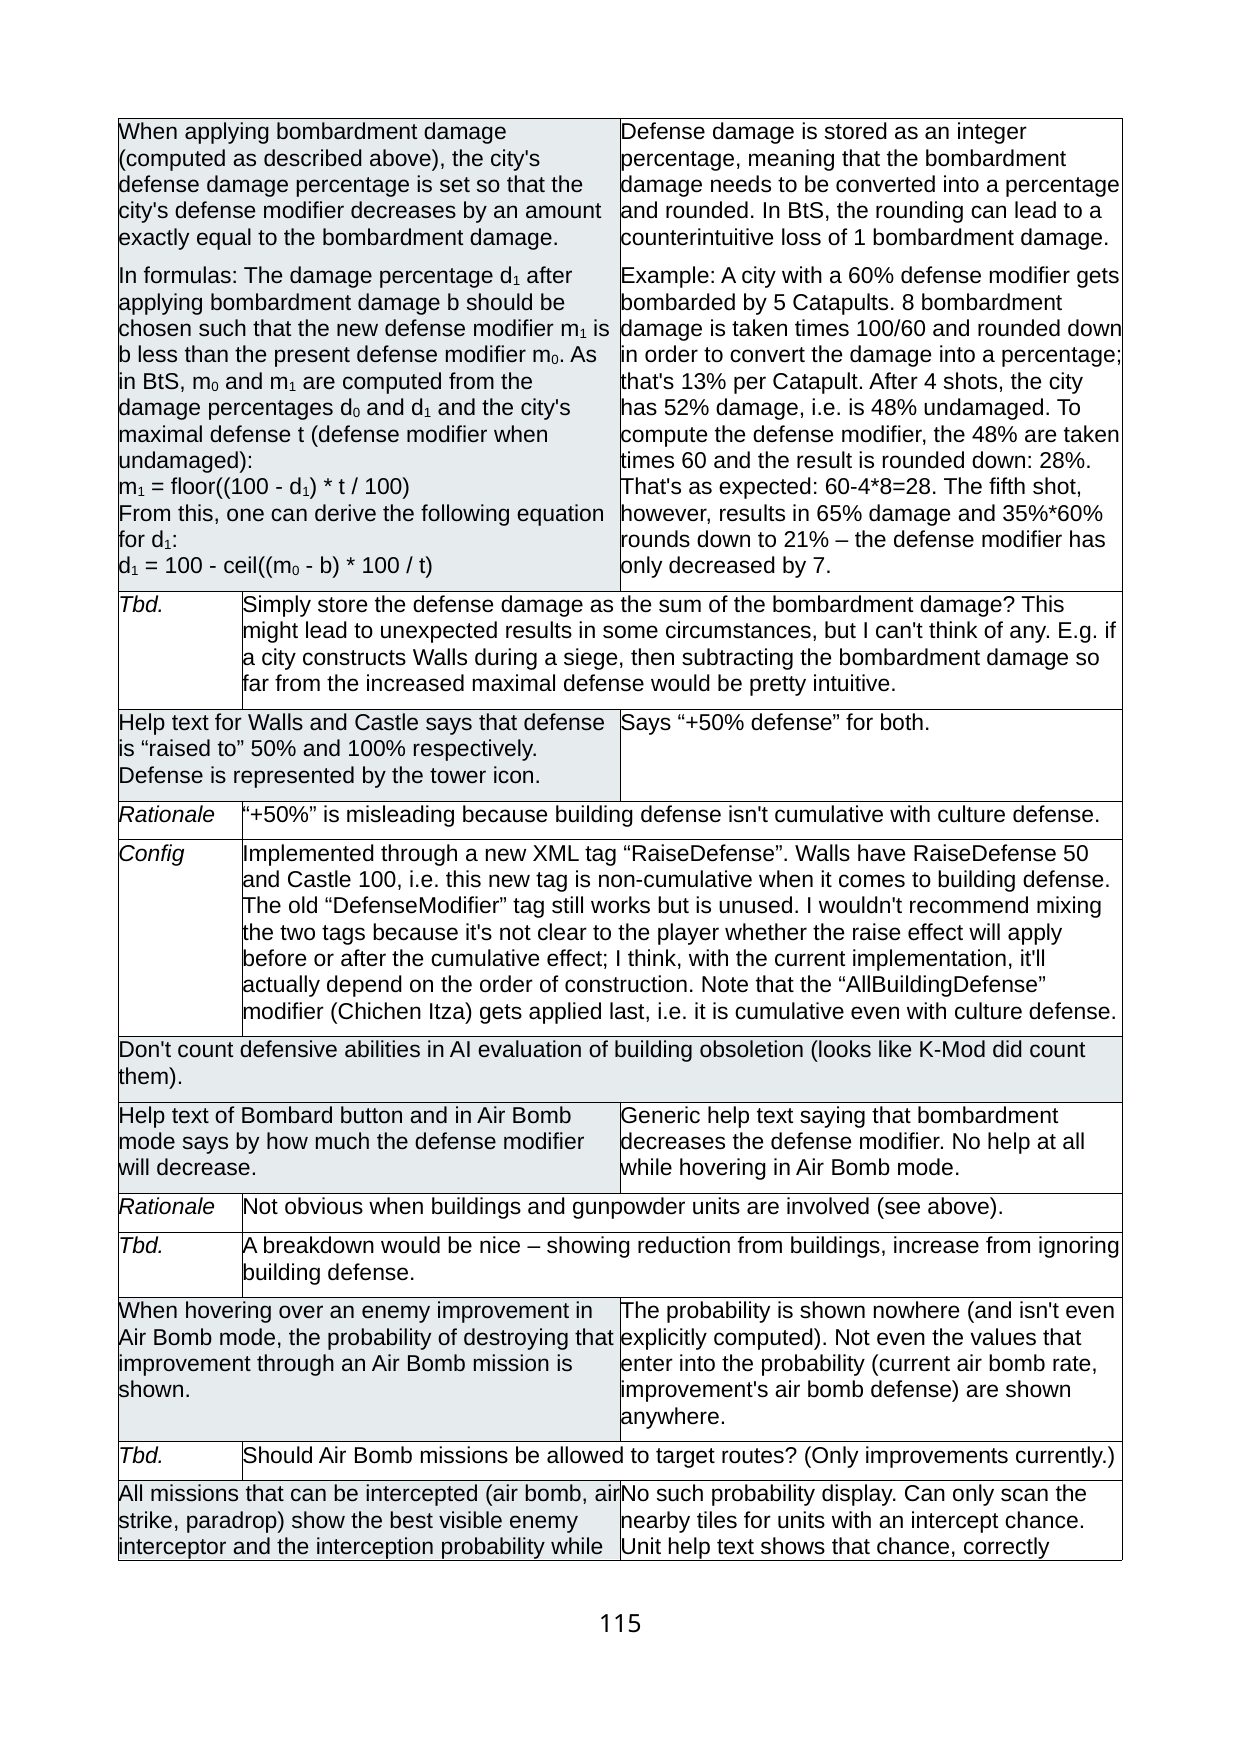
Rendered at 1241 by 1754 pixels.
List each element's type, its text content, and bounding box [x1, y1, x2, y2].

table_cell When hovering over an enemy improvement in Air Bomb mode, the probability of destroying that improvement through an Air Bomb mission is shown. [119, 1298, 620, 1441]
table_cell Help text of Bombard button and in Air Bomb mode says by how much the defense modifier will decrease. [119, 1103, 620, 1193]
table_cell A breakdown would be nice – showing reduction from buildings, increase from ignoring building defense. [243, 1233, 1122, 1297]
table_cell Tbd. [119, 1233, 242, 1297]
table_cell The probability is shown nowhere (and isn't even explicitly computed). Not even the values that enter into the probability (current air bomb rate, improvement's air bomb defense) are shown anywhere. [621, 1298, 1122, 1441]
table_cell All missions that can be intercepted (air bomb, air strike, paradrop) show the best visible enemy interceptor and the interception probability while [119, 1481, 620, 1559]
table_cell Don't count defensive abilities in AI evaluation of building obsoletion (looks like K-Mod did count them). [119, 1037, 1122, 1102]
table_cell When applying bombardment damage (computed as described above), the city's defense damage percentage is set so that the city's defense modifier decreases by an amount exactly equal to the bombardment damage. In formulas: The damage percentage d1 after applying bombardment damage b should be chosen such that the new defense modifier m1 is b less than the present defense modifier m0. As in BtS, m0 and m1 are computed from the damage percentages d0 and d1 and the city's maximal defense t (defense modifier when undamaged): m1 = floor((100 - d1) * t / 100) From this, one can derive the following equation for d1: d1 = 100 - ceil((m0 - b) * 100 / t) [119, 119, 620, 591]
table_cell Implemented through a new XML tag “RaiseDefense”. Walls have RaiseDefense 50 and Castle 100, i.e. this new tag is non-cumulative when it comes to building defense. The old “DefenseModifier” tag still works but is unused. I wouldn't recommend mixing the two tags because it's not clear to the player whether the raise effect will apply before or after the cumulative effect; I think, with the current implementation, it'll actually depend on the order of construction. Note that the “AllBuildingDefense” modifier (Chichen Itza) gets applied last, i.e. it is cumulative even with culture defense. [243, 840, 1122, 1036]
table_cell Not obvious when buildings and gunpowder units are involved (see above). [243, 1194, 1122, 1232]
table_cell Should Air Bomb missions be allowed to target routes? (Only improvements currently.) [243, 1442, 1122, 1480]
table_cell Help text for Walls and Castle says that defense is “raised to” 50% and 100% respectively. Defense is represented by the tower icon. [119, 710, 620, 801]
table_cell Says “+50% defense” for both. [621, 710, 1122, 801]
table_cell Rationale [119, 802, 242, 839]
table_cell Defense damage is stored as an integer percentage, meaning that the bombardment damage needs to be converted into a percentage and rounded. In BtS, the rounding can lead to a counterintuitive loss of 1 bombardment damage. Example: A city with a 60% defense modifier gets bombarded by 5 Catapults. 8 bombardment damage is taken times 100/60 and rounded down in order to convert the damage into a percentage; that's 13% per Catapult. After 4 shots, the city has 52% damage, i.e. is 48% undamaged. To compute the defense modifier, the 48% are taken times 60 and the result is rounded down: 28%. That's as expected: 60-4*8=28. The fifth shot, however, results in 65% damage and 35%*60% rounds down to 21% – the defense modifier has only decreased by 7. [621, 119, 1122, 591]
table_cell Generic help text saying that bombardment decreases the defense modifier. No help at all while hovering in Air Bomb mode. [621, 1103, 1122, 1193]
table_cell “+50%” is misleading because building defense isn't cumulative with culture defense. [243, 802, 1122, 839]
table_cell Simply store the defense damage as the sum of the bombardment damage? This might lead to unexpected results in some circumstances, but I can't think of any. E.g. if a city constructs Walls during a siege, then subtracting the bombardment damage so far from the increased maximal defense would be pretty intuitive. [243, 592, 1122, 709]
table_cell Tbd. [119, 592, 242, 709]
table_cell Rationale [119, 1194, 242, 1232]
table_cell No such probability display. Can only scan the nearby tiles for units with an intercept chance. Unit help text shows that chance, correctly [621, 1481, 1122, 1559]
table_cell Tbd. [119, 1442, 242, 1480]
table_cell Config [119, 840, 242, 1036]
